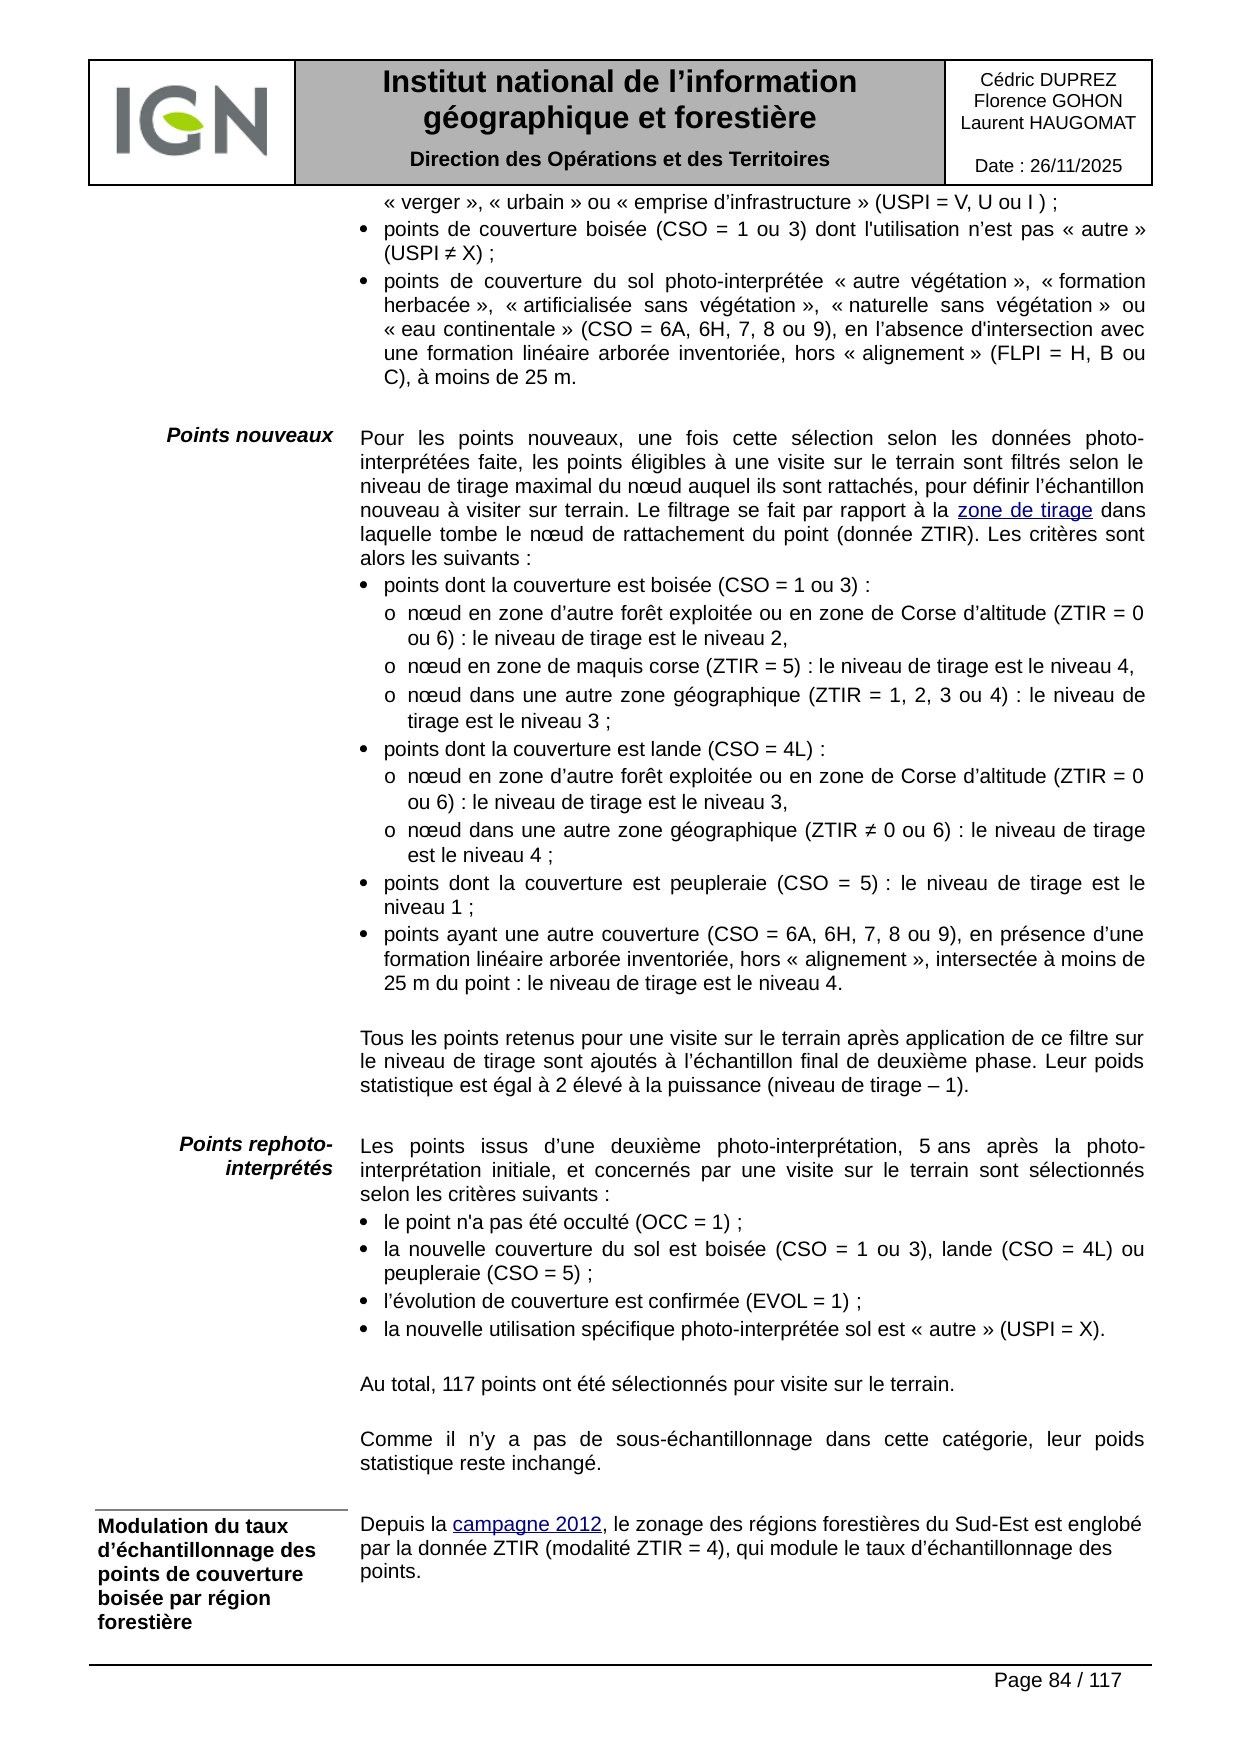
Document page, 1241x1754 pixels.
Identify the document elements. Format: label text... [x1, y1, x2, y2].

table_cell Points rephoto-interprétés [89, 1131, 354, 1508]
table_cell Depuis la campagne 2012, le zonage des régions forestières du Sud-Est est englobé par la donnée ZTIR (modalité ZTIR = 4), qui module le taux d’échantillonnage des points. [354, 1508, 1152, 1643]
table_cell « verger », « urbain » ou « emprise d’infrastructure » (USPI = V, U ou I ) ; points de couverture boisée (CSO = 1 ou 3) dont l'utilisation n’est pas « autre » (USPI ≠ X) ; points de couverture du sol photo-interprétée « autre végétation », « formation herbacée », « artificialisée sans végétation », « naturelle sans végétation » ou « eau continentale » (CSO = 6A, 6H, 7, 8 ou 9), en l’absence d'intersection avec une formation linéaire arborée inventoriée, hors « alignement » (FLPI = H, B ou C), à moins de 25 m. [354, 186, 1152, 422]
table_cell [89, 186, 354, 422]
table_cell Pour les points nouveaux, une fois cette sélection selon les données photo-interprétées faite, les points éligibles à une visite sur le terrain sont filtrés selon le niveau de tirage maximal du nœud auquel ils sont rattachés, pour définir l’échantillon nouveau à visiter sur terrain. Le filtrage se fait par rapport à la zone de tirage dans laquelle tombe le nœud de rattachement du point (donnée ZTIR). Les critères sont alors les suivants : points dont la couverture est boisée (CSO = 1 ou 3) : nœud en zone d’autre forêt exploitée ou en zone de Corse d’altitude (ZTIR = 0 ou 6) : le niveau de tirage est le niveau 2, nœud en zone de maquis corse (ZTIR = 5) : le niveau de tirage est le niveau 4, nœud dans une autre zone géographique (ZTIR = 1, 2, 3 ou 4) : le niveau de tirage est le niveau 3 ; points dont la couverture est lande (CSO = 4L) : nœud en zone d’autre forêt exploitée ou en zone de Corse d’altitude (ZTIR = 0 ou 6) : le niveau de tirage est le niveau 3, nœud dans une autre zone géographique (ZTIR ≠ 0 ou 6) : le niveau de tirage est le niveau 4 ; points dont la couverture est peupleraie (CSO = 5) : le niveau de tirage est le niveau 1 ; points ayant une autre couverture (CSO = 6A, 6H, 7, 8 ou 9), en présence d’une formation linéaire arborée inventoriée, hors « alignement », intersectée à moins de 25 m du point : le niveau de tirage est le niveau 4. Tous les points retenus pour une visite sur le terrain après application de ce filtre sur le niveau de tirage sont ajoutés à l’échantillon final de deuxième phase. Leur poids statistique est égal à 2 élevé à la puissance (niveau de tirage – 1). [354, 422, 1152, 1131]
picture [91, 62, 293, 180]
table_cell Modulation du taux d’échantillonnage des points de couverture boisée par région forestière [89, 1508, 354, 1643]
table_cell Les points issus d’une deuxième photo-interprétation, 5 ans après la photo-interprétation initiale, et concernés par une visite sur le terrain sont sélectionnés selon les critères suivants : le point n'a pas été occulté (OCC = 1) ; la nouvelle couverture du sol est boisée (CSO = 1 ou 3), lande (CSO = 4L) ou peupleraie (CSO = 5) ; l’évolution de couverture est confirmée (EVOL = 1) ; la nouvelle utilisation spécifique photo-interprétée sol est « autre » (USPI = X). Au total, 117 points ont été sélectionnés pour visite sur le terrain. Comme il n’y a pas de sous-échantillonnage dans cette catégorie, leur poids statistique reste inchangé. [354, 1131, 1152, 1508]
table_cell Points nouveaux [89, 422, 354, 1131]
